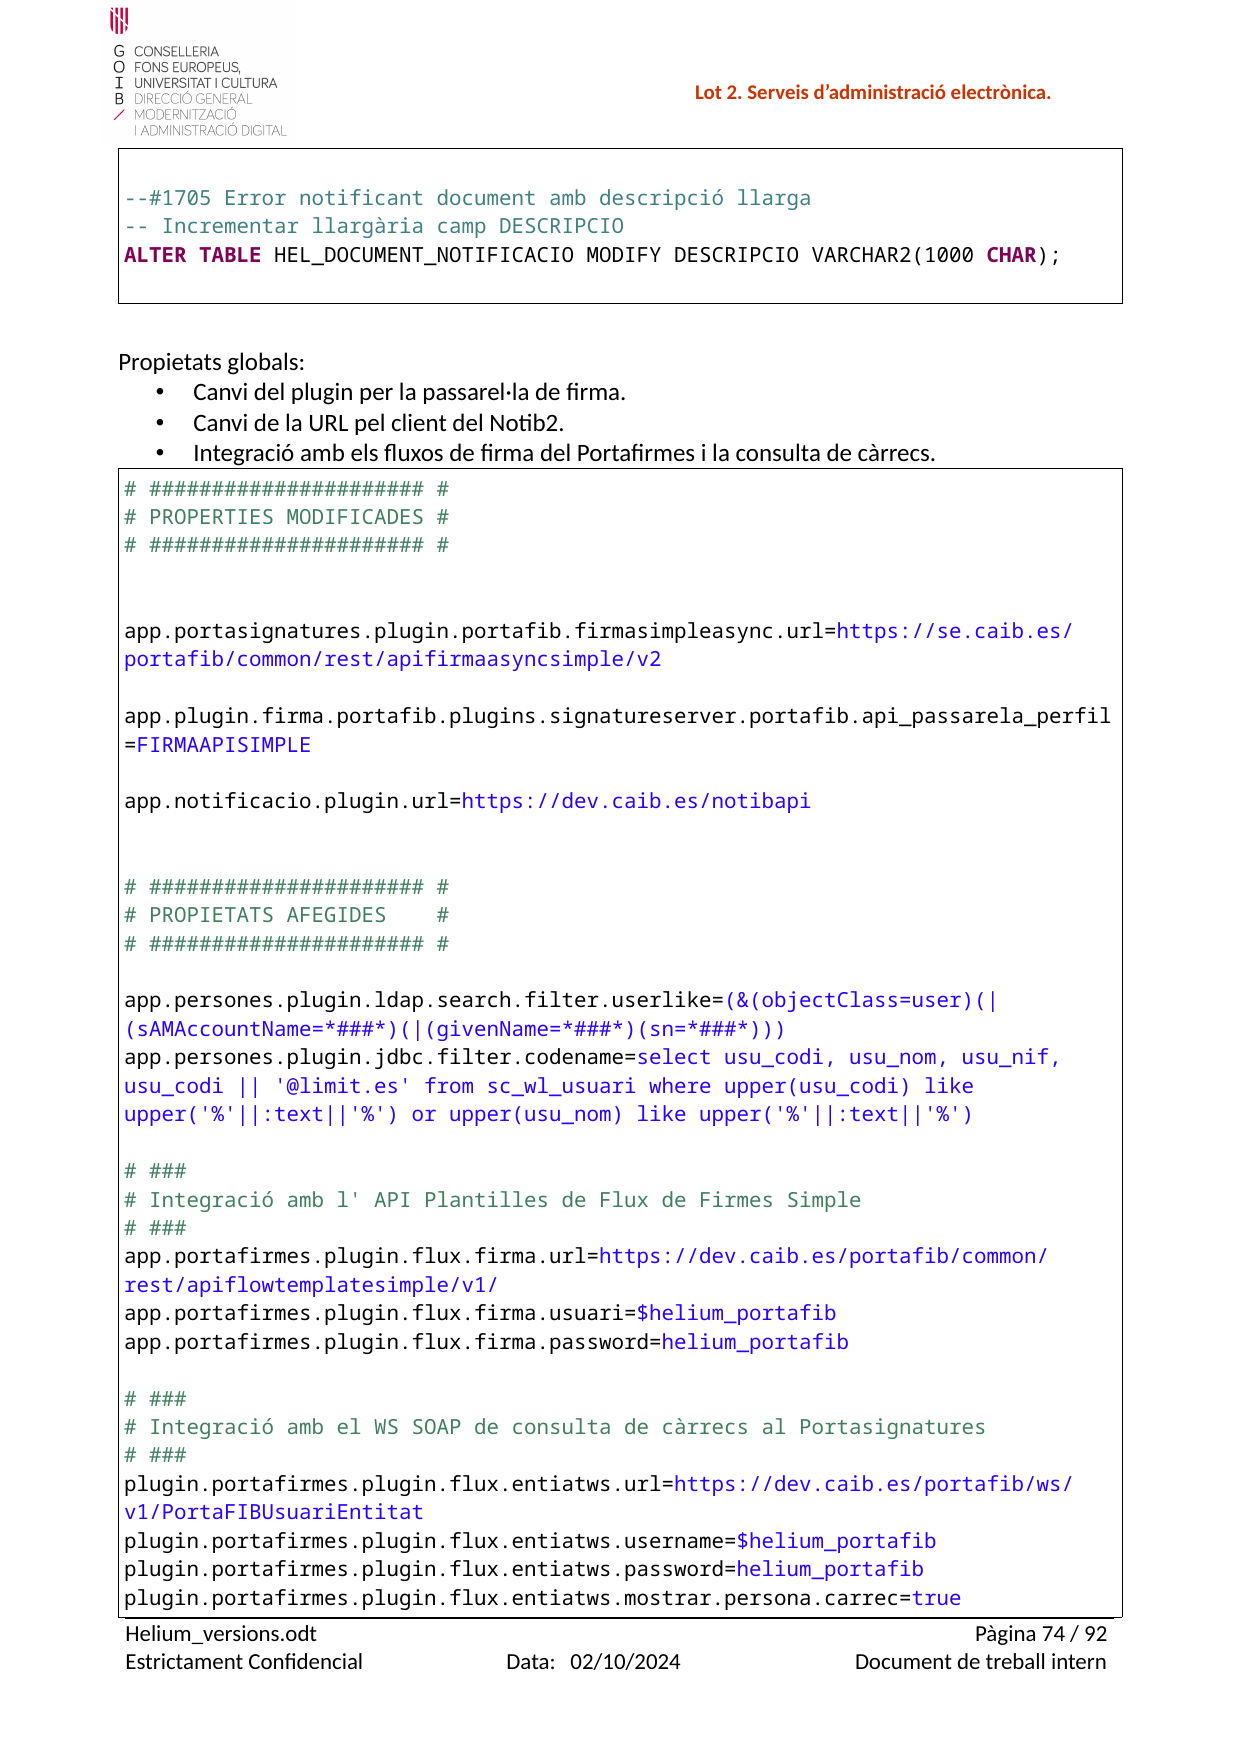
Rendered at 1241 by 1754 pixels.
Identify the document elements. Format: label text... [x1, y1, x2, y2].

table_header # ###################### # # PROPERTIES MODIFICADES # # ###################### # app.portasignatures.plugin.portafib.firmasimpleasync.url=https://se.caib.es/portafib/common/rest/apifirmaasyncsimple/v2 app.plugin.firma.portafib.plugins.signatureserver.portafib.api_passarela_perfil=FIRMAAPISIMPLE app.notificacio.plugin.url=https://dev.caib.es/notibapi # ###################### # # PROPIETATS AFEGIDES # # ###################### # app.persones.plugin.ldap.search.filter.userlike=(&(objectClass=user)(|(sAMAccountName=*###*)(|(givenName=*###*)(sn=*###*))) app.persones.plugin.jdbc.filter.codename=select usu_codi, usu_nom, usu_nif, usu_codi || '@limit.es' from sc_wl_usuari where upper(usu_codi) like upper('%'||:text||'%') or upper(usu_nom) like upper('%'||:text||'%') # ### # Integració amb l' API Plantilles de Flux de Firmes Simple # ### app.portafirmes.plugin.flux.firma.url=https://dev.caib.es/portafib/common/rest/apiflowtemplatesimple/v1/ app.portafirmes.plugin.flux.firma.usuari=$helium_portafib app.portafirmes.plugin.flux.firma.password=helium_portafib # ### # Integració amb el WS SOAP de consulta de càrrecs al Portasignatures # ### plugin.portafirmes.plugin.flux.entiatws.url=https://dev.caib.es/portafib/ws/v1/PortaFIBUsuariEntitat plugin.portafirmes.plugin.flux.entiatws.username=$helium_portafib plugin.portafirmes.plugin.flux.entiatws.password=helium_portafib plugin.portafirmes.plugin.flux.entiatws.mostrar.persona.carrec=true [119, 469, 1122, 1617]
table_header --#1705 Error notificant document amb descripció llarga -- Incrementar llargària camp DESCRIPCIO ALTER TABLE HEL_DOCUMENT_NOTIFICACIO MODIFY DESCRIPCIO VARCHAR2(1000 CHAR); [119, 149, 1122, 302]
list Canvi del plugin per la passarel·la de firma. [156, 376, 1122, 407]
list Integració amb els fluxos de firma del Portafirmes i la consulta de càrrecs. [156, 437, 1122, 468]
picture [100, 0, 297, 144]
text Propietats globals: [118, 346, 1122, 376]
list Canvi de la URL pel client del Notib2. [156, 407, 1122, 437]
